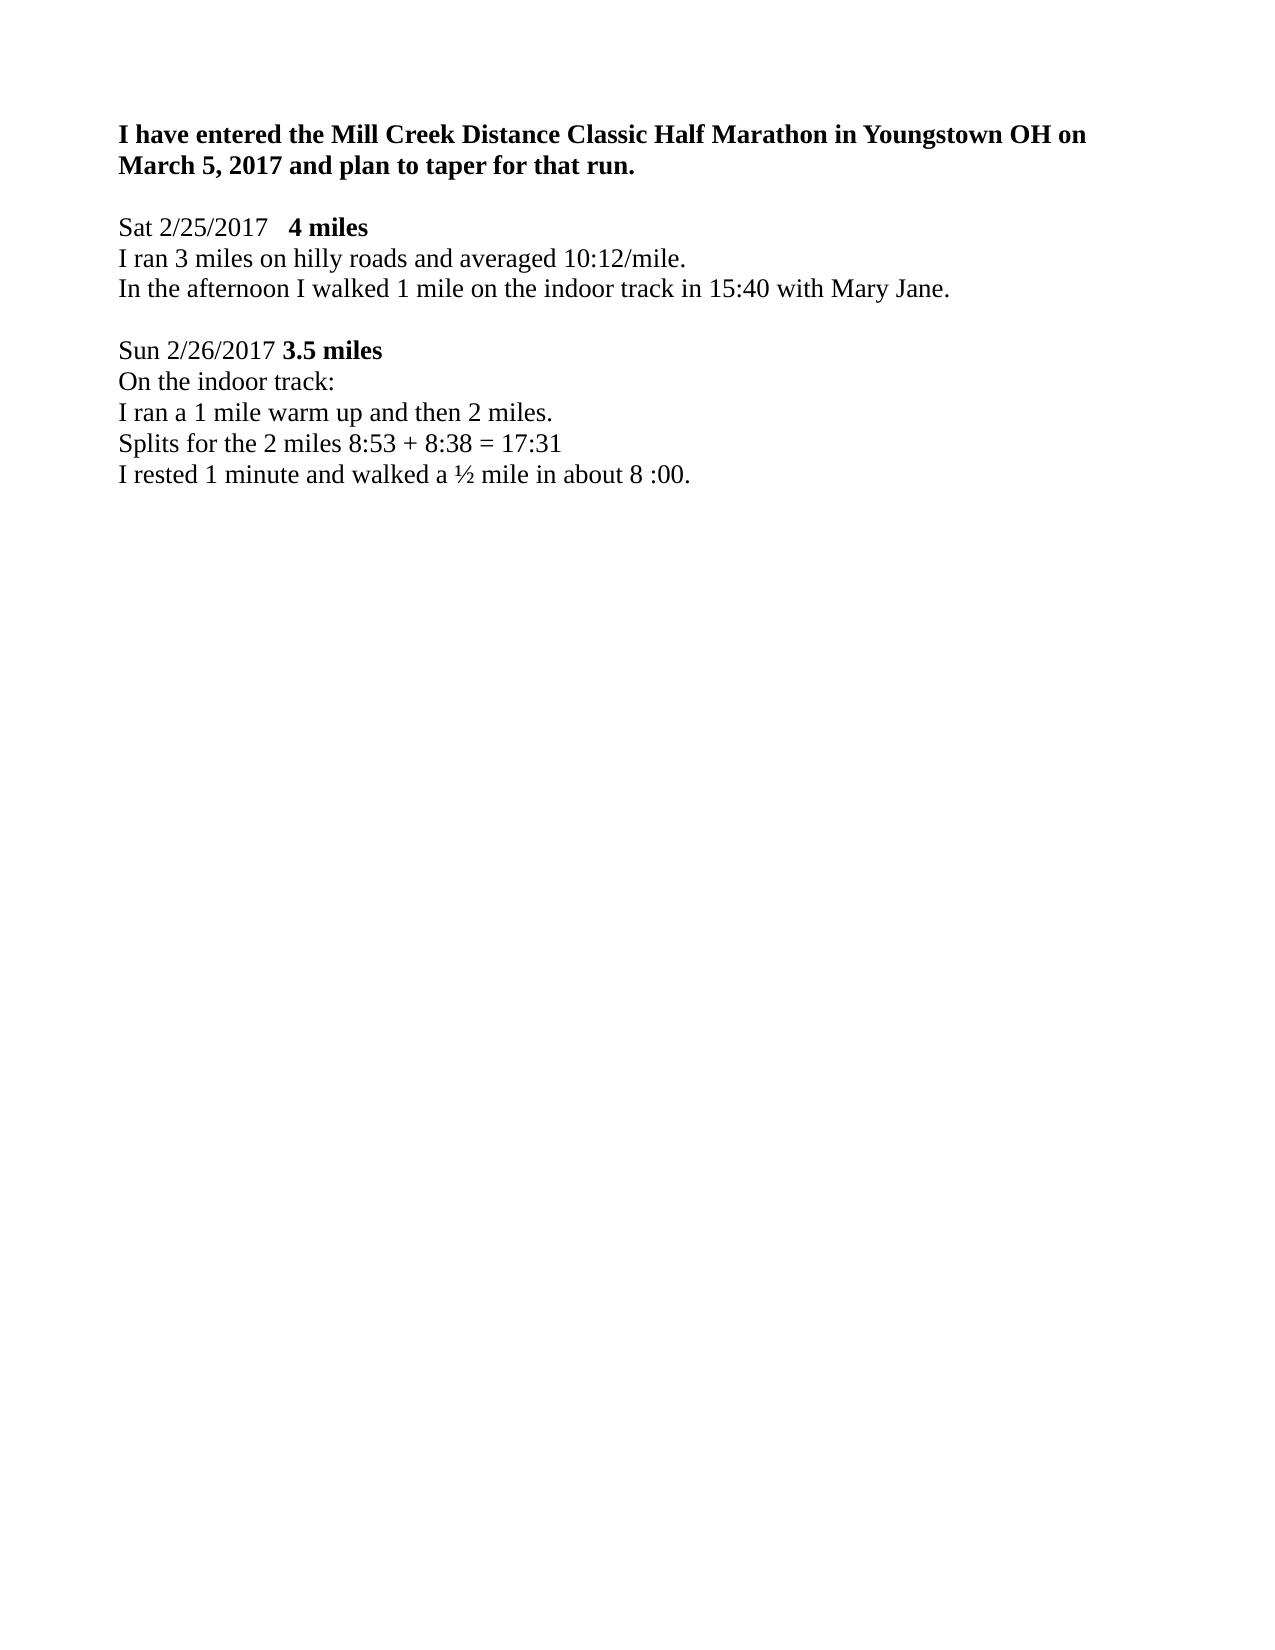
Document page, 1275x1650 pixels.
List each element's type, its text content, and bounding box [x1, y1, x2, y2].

text On the indoor track: [118, 366, 1157, 397]
text I rested 1 minute and walked a ½ mile in about 8 :00. [118, 458, 1157, 489]
text I ran a 1 mile warm up and then 2 miles. [118, 397, 1157, 427]
text Sun 2/26/2017 3.5 miles [118, 335, 1157, 366]
text Splits for the 2 miles 8:53 + 8:38 = 17:31 [118, 427, 1157, 458]
text In the afternoon I walked 1 mile on the indoor track in 15:40 with Mary Jane. [118, 273, 1157, 304]
text I ran 3 miles on hilly roads and averaged 10:12/mile. [118, 242, 1157, 273]
text I have entered the Mill Creek Distance Classic Half Marathon in Youngstown OH on March 5, 2017 and plan to taper for that run. [118, 118, 1157, 180]
text Sat 2/25/2017 4 miles [118, 211, 1157, 242]
